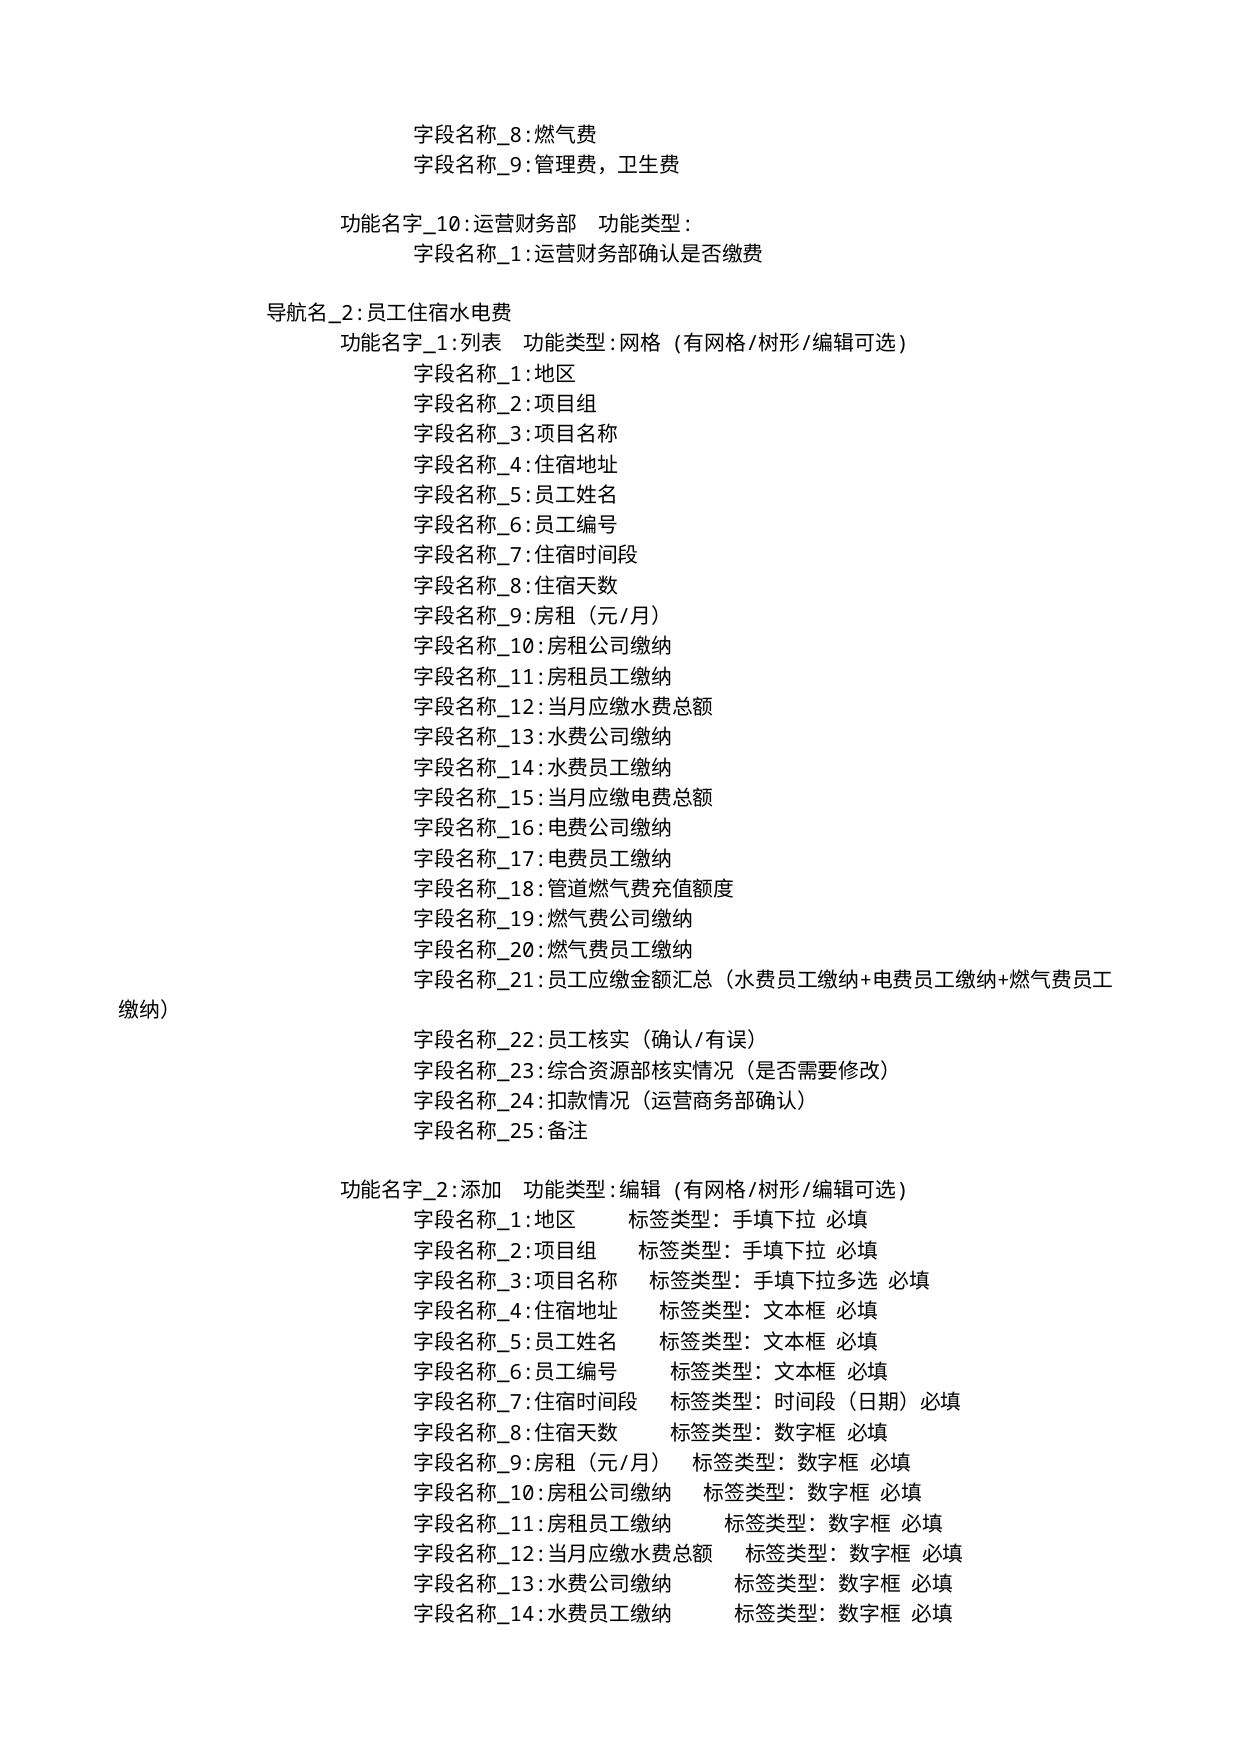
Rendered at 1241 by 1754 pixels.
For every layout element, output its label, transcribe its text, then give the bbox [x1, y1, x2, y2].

text 功能名字_1:列表 功能类型:网格 (有网格/树形/编辑可选) [118, 327, 1122, 357]
text 字段名称_12:当月应缴水费总额 标签类型：数字框 必填 [118, 1537, 1122, 1567]
text 字段名称_9:管理费，卫生费 [118, 148, 1122, 179]
text 字段名称_1:地区 标签类型：手填下拉 必填 [118, 1204, 1122, 1234]
text 字段名称_8:燃气费 [118, 118, 1122, 148]
text 字段名称_7:住宿时间段 标签类型：时间段（日期）必填 [118, 1386, 1122, 1416]
text 字段名称_21:员工应缴金额汇总（水费员工缴纳+电费员工缴纳+燃气费员工缴纳） [118, 963, 1122, 1024]
text 字段名称_9:房租（元/月） 标签类型：数字框 必填 [118, 1446, 1122, 1476]
text 字段名称_6:员工编号 [118, 508, 1122, 539]
text 功能名字_2:添加 功能类型:编辑 (有网格/树形/编辑可选) [118, 1173, 1122, 1204]
text 字段名称_4:住宿地址 [118, 448, 1122, 478]
text 字段名称_10:房租公司缴纳 标签类型：数字框 必填 [118, 1476, 1122, 1507]
text 字段名称_14:水费员工缴纳 标签类型：数字框 必填 [118, 1598, 1122, 1628]
text 字段名称_9:房租（元/月） [118, 599, 1122, 630]
text 字段名称_8:住宿天数 [118, 569, 1122, 599]
text 字段名称_13:水费公司缴纳 标签类型：数字框 必填 [118, 1567, 1122, 1598]
text 字段名称_6:员工编号 标签类型：文本框 必填 [118, 1355, 1122, 1386]
text 字段名称_23:综合资源部核实情况（是否需要修改） [118, 1054, 1122, 1084]
text 字段名称_2:项目组 [118, 387, 1122, 417]
text 字段名称_2:项目组 标签类型：手填下拉 必填 [118, 1234, 1122, 1264]
text 字段名称_5:员工姓名 [118, 478, 1122, 508]
text 字段名称_1:运营财务部确认是否缴费 [118, 237, 1122, 268]
text 功能名字_10:运营财务部 功能类型: [118, 207, 1122, 237]
text 字段名称_14:水费员工缴纳 [118, 751, 1122, 781]
text 字段名称_3:项目名称 [118, 417, 1122, 448]
text 字段名称_4:住宿地址 标签类型：文本框 必填 [118, 1294, 1122, 1325]
text 字段名称_12:当月应缴水费总额 [118, 690, 1122, 721]
text 字段名称_17:电费员工缴纳 [118, 842, 1122, 872]
text 字段名称_16:电费公司缴纳 [118, 812, 1122, 842]
text 字段名称_8:住宿天数 标签类型：数字框 必填 [118, 1416, 1122, 1446]
text 字段名称_11:房租员工缴纳 [118, 660, 1122, 690]
text 字段名称_10:房租公司缴纳 [118, 630, 1122, 660]
text 字段名称_5:员工姓名 标签类型：文本框 必填 [118, 1325, 1122, 1355]
text 字段名称_18:管道燃气费充值额度 [118, 872, 1122, 902]
text 字段名称_24:扣款情况（运营商务部确认） [118, 1084, 1122, 1114]
text 字段名称_22:员工核实（确认/有误） [118, 1024, 1122, 1054]
text 字段名称_25:备注 [118, 1114, 1122, 1145]
text 字段名称_11:房租员工缴纳 标签类型：数字框 必填 [118, 1507, 1122, 1537]
text 字段名称_20:燃气费员工缴纳 [118, 933, 1122, 963]
text 字段名称_1:地区 [118, 357, 1122, 387]
text 字段名称_19:燃气费公司缴纳 [118, 902, 1122, 933]
text 字段名称_7:住宿时间段 [118, 539, 1122, 569]
text 字段名称_3:项目名称 标签类型：手填下拉多选 必填 [118, 1264, 1122, 1294]
text 字段名称_13:水费公司缴纳 [118, 721, 1122, 751]
text 导航名_2:员工住宿水电费 [118, 296, 1122, 327]
text 字段名称_15:当月应缴电费总额 [118, 781, 1122, 812]
